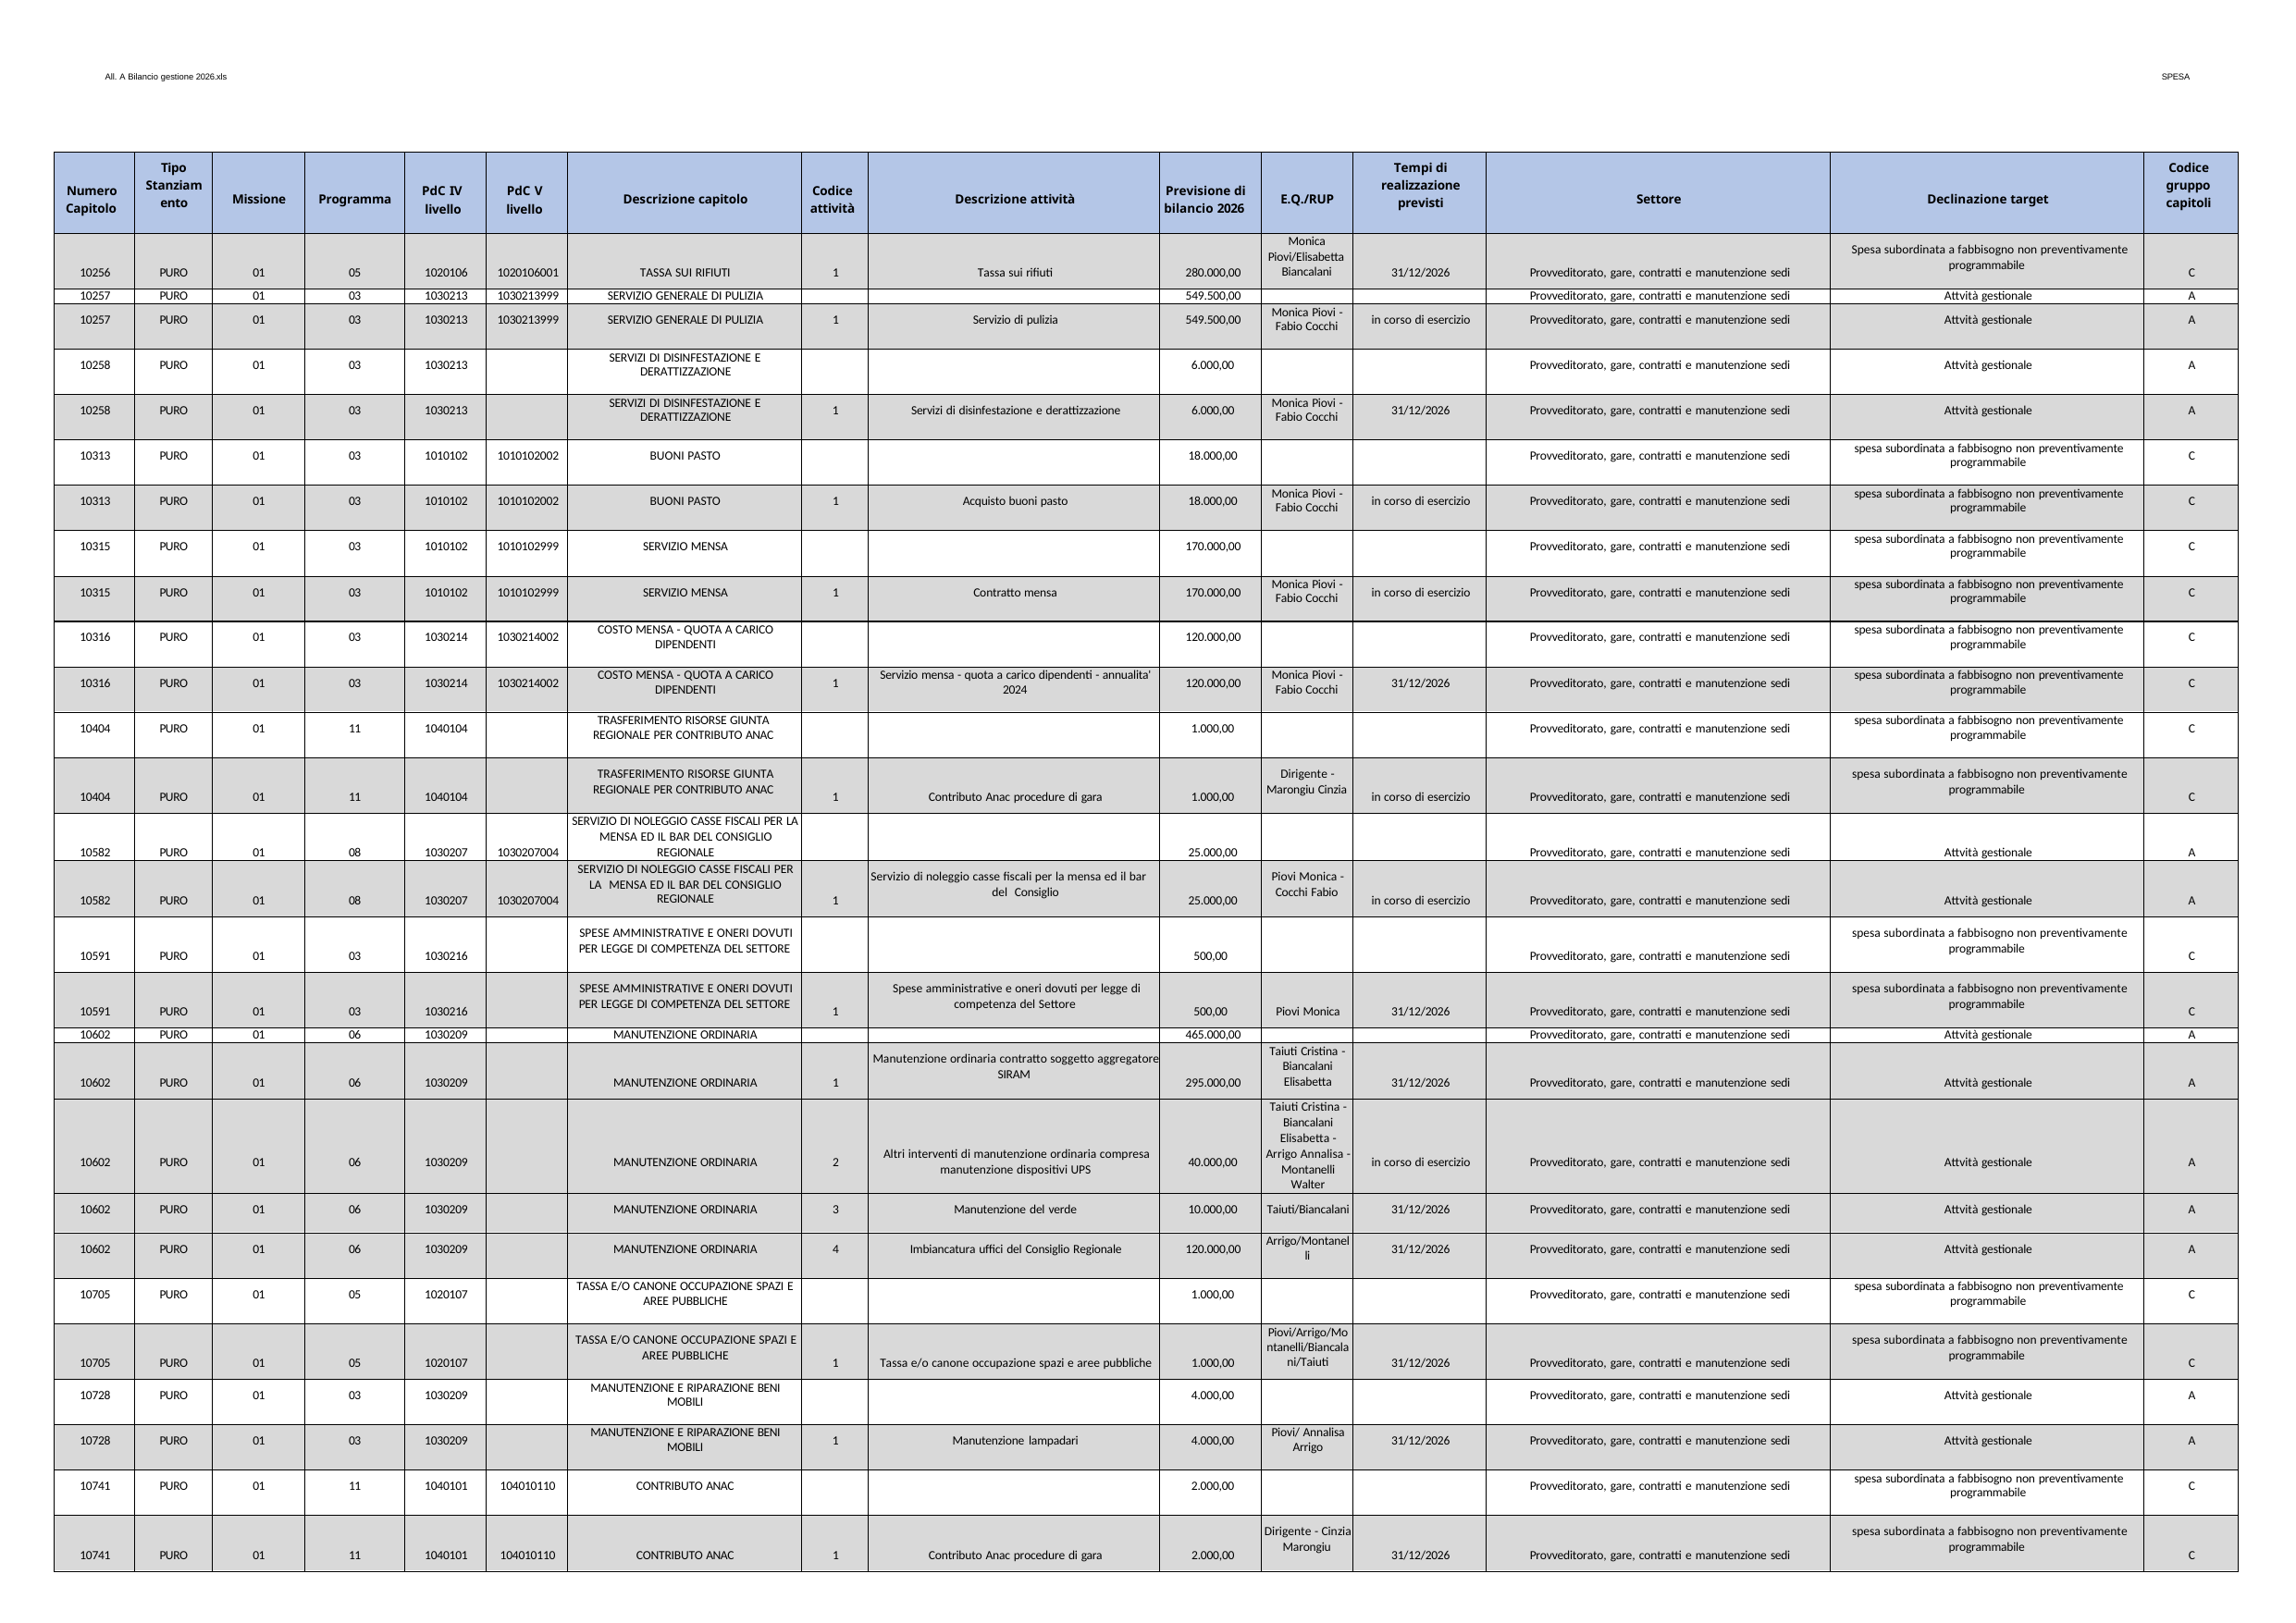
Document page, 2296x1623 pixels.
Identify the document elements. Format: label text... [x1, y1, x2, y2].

table_cell 10602 [55, 1234, 134, 1278]
table_cell Attvità gestionale [1831, 1380, 2143, 1424]
table_cell A [2144, 1234, 2238, 1278]
table_cell [1262, 1380, 1352, 1424]
table_cell SPESE AMMINISTRATIVE E ONERI DOVUTI PER LEGGE DI COMPETENZA DEL SETTORE [568, 917, 801, 972]
table_cell 01 [213, 1516, 304, 1570]
table_cell A [2144, 289, 2238, 303]
table_cell COSTO MENSA - QUOTA A CARICO DIPENDENTI [568, 622, 801, 667]
table_cell PURO [135, 486, 212, 530]
table_cell 03 [305, 668, 404, 711]
table_cell Provveditorato, gare, contratti e manutenzione sedi [1487, 1028, 1830, 1042]
table_cell 01 [213, 917, 304, 972]
table_cell 31/12/2026 [1353, 668, 1486, 711]
table_cell 1030213 [405, 289, 486, 303]
table_cell 01 [213, 758, 304, 813]
table_cell 6.000,00 [1160, 350, 1261, 394]
table_cell 1030209 [405, 1234, 486, 1278]
table_cell Attvità gestionale [1831, 1234, 2143, 1278]
table_cell Taiuti Cristina - Biancalani Elisabetta [1262, 1043, 1352, 1099]
table_cell [802, 531, 868, 575]
table_cell [869, 814, 1159, 860]
table_cell 31/12/2026 [1353, 234, 1486, 289]
table_cell [487, 395, 567, 439]
table_cell 03 [305, 1380, 404, 1424]
table_cell Provveditorato, gare, contratti e manutenzione sedi [1487, 1425, 1830, 1469]
table_cell 03 [305, 577, 404, 621]
table_cell A [2144, 1100, 2238, 1193]
table_cell 1030213 [405, 304, 486, 349]
table_cell [1353, 1028, 1486, 1042]
table_cell 03 [305, 395, 404, 439]
table_cell Piovi/ Annalisa Arrigo [1262, 1425, 1352, 1469]
table_cell 11 [305, 1470, 404, 1515]
table_cell 1.000,00 [1160, 758, 1261, 813]
table_cell [487, 713, 567, 757]
table_cell 10315 [55, 577, 134, 621]
table_cell PURO [135, 234, 212, 289]
table_cell 10602 [55, 1194, 134, 1232]
table_cell 06 [305, 1100, 404, 1193]
table_cell 104010110 [487, 1516, 567, 1570]
table_cell 10741 [55, 1470, 134, 1515]
table_cell Monica Piovi - Fabio Cocchi [1262, 486, 1352, 530]
table_cell 01 [213, 713, 304, 757]
table_cell 25.000,00 [1160, 814, 1261, 860]
table_cell C [2144, 1279, 2238, 1323]
table_cell [487, 973, 567, 1027]
table_cell 10705 [55, 1324, 134, 1379]
table_cell spesa subordinata a fabbisogno non preventivamente programmabile [1831, 577, 2143, 621]
table_cell Altri interventi di manutenzione ordinaria compresa manutenzione dispositivi UPS [869, 1100, 1159, 1193]
table_cell SERVIZI DI DISINFESTAZIONE E DERATTIZZAZIONE [568, 350, 801, 394]
table_cell PURO [135, 531, 212, 575]
table_cell 3 [802, 1194, 868, 1232]
table_cell [869, 1028, 1159, 1042]
table_header PdC IV livello [405, 153, 486, 233]
table_cell MANUTENZIONE ORDINARIA [568, 1234, 801, 1278]
table_cell MANUTENZIONE ORDINARIA [568, 1028, 801, 1042]
table_cell Provveditorato, gare, contratti e manutenzione sedi [1487, 973, 1830, 1027]
table_cell Provveditorato, gare, contratti e manutenzione sedi [1487, 668, 1830, 711]
table_cell CONTRIBUTO ANAC [568, 1470, 801, 1515]
table_cell Taiuti Cristina - Biancalani Elisabetta - Arrigo Annalisa - Montanelli Walter [1262, 1100, 1352, 1193]
table_cell 01 [213, 1194, 304, 1232]
table_cell A [2144, 395, 2238, 439]
table_cell Provveditorato, gare, contratti e manutenzione sedi [1487, 289, 1830, 303]
table_cell 1 [802, 577, 868, 621]
table_cell 18.000,00 [1160, 486, 1261, 530]
table_cell 1010102 [405, 486, 486, 530]
table_cell 31/12/2026 [1353, 1194, 1486, 1232]
table_cell 1030213 [405, 350, 486, 394]
table_cell Provveditorato, gare, contratti e manutenzione sedi [1487, 486, 1830, 530]
table_cell 01 [213, 622, 304, 667]
table_cell SERVIZIO GENERALE DI PULIZIA [568, 289, 801, 303]
table_cell 549.500,00 [1160, 289, 1261, 303]
table_cell PURO [135, 622, 212, 667]
table_cell Provveditorato, gare, contratti e manutenzione sedi [1487, 440, 1830, 485]
table_cell C [2144, 577, 2238, 621]
table_cell Attvità gestionale [1831, 350, 2143, 394]
table_cell 1010102999 [487, 531, 567, 575]
table_cell Piovi Monica - Cocchi Fabio [1262, 861, 1352, 916]
table_cell 170.000,00 [1160, 531, 1261, 575]
table_cell 01 [213, 1028, 304, 1042]
table_cell 120.000,00 [1160, 1234, 1261, 1278]
table_cell [802, 440, 868, 485]
table_cell C [2144, 531, 2238, 575]
table_cell 01 [213, 1470, 304, 1515]
table_cell spesa subordinata a fabbisogno non preventivamente programmabile [1831, 622, 2143, 667]
table_cell PURO [135, 861, 212, 916]
table_cell Attvità gestionale [1831, 1100, 2143, 1193]
table_cell [1262, 713, 1352, 757]
table_cell 1030216 [405, 973, 486, 1027]
table_cell PURO [135, 1043, 212, 1099]
table_cell 1020106 [405, 234, 486, 289]
table_cell [1262, 440, 1352, 485]
table_header E.Q./RUP [1262, 153, 1352, 233]
table_cell 1 [802, 668, 868, 711]
table_header Codice attività [802, 153, 868, 233]
table_cell 2.000,00 [1160, 1516, 1261, 1570]
table_cell 31/12/2026 [1353, 1516, 1486, 1570]
table_cell 120.000,00 [1160, 622, 1261, 667]
table_cell 40.000,00 [1160, 1100, 1261, 1193]
table_cell 01 [213, 486, 304, 530]
table_cell 10404 [55, 713, 134, 757]
table_cell [487, 1234, 567, 1278]
table_cell 1 [802, 1324, 868, 1379]
table_cell Provveditorato, gare, contratti e manutenzione sedi [1487, 395, 1830, 439]
table_cell 01 [213, 1425, 304, 1469]
table_header PdC V livello [487, 153, 567, 233]
table_cell PURO [135, 1100, 212, 1193]
table_cell 01 [213, 1279, 304, 1323]
table_cell 03 [305, 350, 404, 394]
table_cell [802, 289, 868, 303]
table_cell 1030214 [405, 622, 486, 667]
table_cell C [2144, 622, 2238, 667]
table_cell 06 [305, 1028, 404, 1042]
table_cell Manutenzione lampadari [869, 1425, 1159, 1469]
table_cell PURO [135, 713, 212, 757]
table_cell in corso di esercizio [1353, 486, 1486, 530]
table_cell 6.000,00 [1160, 395, 1261, 439]
table_cell [802, 622, 868, 667]
table_cell 1 [802, 486, 868, 530]
table_cell 4 [802, 1234, 868, 1278]
table_cell 1030209 [405, 1043, 486, 1099]
table_cell [1353, 1279, 1486, 1323]
table_cell [1262, 531, 1352, 575]
table_cell C [2144, 234, 2238, 289]
table_cell [1353, 289, 1486, 303]
table_cell Spese amministrative e oneri dovuti per legge di competenza del Settore [869, 973, 1159, 1027]
table_cell MANUTENZIONE ORDINARIA [568, 1043, 801, 1099]
table_cell 01 [213, 668, 304, 711]
table_cell Arrigo/Montanel li [1262, 1234, 1352, 1278]
table_header Tipo Stanziam ento [135, 153, 212, 233]
table_cell Provveditorato, gare, contratti e manutenzione sedi [1487, 1043, 1830, 1099]
table_cell 10741 [55, 1516, 134, 1570]
table_cell 01 [213, 1234, 304, 1278]
table_cell 01 [213, 1043, 304, 1099]
table_header Previsione di bilancio 2026 [1160, 153, 1261, 233]
table_cell Servizio mensa - quota a carico dipendenti - annualita' 2024 [869, 668, 1159, 711]
table_cell 1030214 [405, 668, 486, 711]
table_cell 05 [305, 234, 404, 289]
table_cell 1010102 [405, 531, 486, 575]
table_cell 4.000,00 [1160, 1425, 1261, 1469]
table_cell spesa subordinata a fabbisogno non preventivamente programmabile [1831, 440, 2143, 485]
table_cell 11 [305, 1516, 404, 1570]
table_cell 1 [802, 973, 868, 1027]
table_cell 08 [305, 861, 404, 916]
table_cell Provveditorato, gare, contratti e manutenzione sedi [1487, 814, 1830, 860]
table_cell 31/12/2026 [1353, 395, 1486, 439]
table_cell 1.000,00 [1160, 713, 1261, 757]
table_cell COSTO MENSA - QUOTA A CARICO DIPENDENTI [568, 668, 801, 711]
table_cell Attvità gestionale [1831, 289, 2143, 303]
table_cell spesa subordinata a fabbisogno non preventivamente programmabile [1831, 917, 2143, 972]
table_cell 1030209 [405, 1100, 486, 1193]
table_cell 1030207 [405, 861, 486, 916]
table_cell Piovi Monica [1262, 973, 1352, 1027]
table_cell spesa subordinata a fabbisogno non preventivamente programmabile [1831, 1279, 2143, 1323]
table_cell Monica Piovi - Fabio Cocchi [1262, 577, 1352, 621]
table_cell 10705 [55, 1279, 134, 1323]
table_cell Attvità gestionale [1831, 395, 2143, 439]
table_cell [1353, 531, 1486, 575]
table_cell 10315 [55, 531, 134, 575]
table_cell C [2144, 917, 2238, 972]
table_cell 4.000,00 [1160, 1380, 1261, 1424]
table_cell Provveditorato, gare, contratti e manutenzione sedi [1487, 1516, 1830, 1570]
table_cell 549.500,00 [1160, 304, 1261, 349]
table_cell A [2144, 814, 2238, 860]
table_cell [1353, 1470, 1486, 1515]
table_cell [869, 1470, 1159, 1515]
table_cell PURO [135, 973, 212, 1027]
table_cell [487, 1194, 567, 1232]
table_cell SPESE AMMINISTRATIVE E ONERI DOVUTI PER LEGGE DI COMPETENZA DEL SETTORE [568, 973, 801, 1027]
table_cell [869, 440, 1159, 485]
table_cell PURO [135, 758, 212, 813]
table_cell Tassa e/o canone occupazione spazi e aree pubbliche [869, 1324, 1159, 1379]
table_cell spesa subordinata a fabbisogno non preventivamente programmabile [1831, 1324, 2143, 1379]
table_cell 05 [305, 1279, 404, 1323]
table_cell TASSA E/O CANONE OCCUPAZIONE SPAZI E AREE PUBBLICHE [568, 1279, 801, 1323]
table_cell [1353, 917, 1486, 972]
table_cell 1030213999 [487, 289, 567, 303]
table_cell 1010102002 [487, 486, 567, 530]
table_cell 1040101 [405, 1516, 486, 1570]
table_cell Provveditorato, gare, contratti e manutenzione sedi [1487, 304, 1830, 349]
table_cell [487, 1380, 567, 1424]
table_cell 10256 [55, 234, 134, 289]
table_cell MANUTENZIONE E RIPARAZIONE BENI MOBILI [568, 1425, 801, 1469]
table_cell PURO [135, 289, 212, 303]
table_cell 1 [802, 861, 868, 916]
table_cell 10582 [55, 814, 134, 860]
table_cell 1030209 [405, 1425, 486, 1469]
table_header Codice gruppo capitoli [2144, 153, 2238, 233]
table_cell Attvità gestionale [1831, 1425, 2143, 1469]
table_cell 10257 [55, 304, 134, 349]
table_cell 1 [802, 304, 868, 349]
table_header Missione [213, 153, 304, 233]
table_header Programma [305, 153, 404, 233]
table_cell [1262, 622, 1352, 667]
table_cell 03 [305, 289, 404, 303]
table_cell 10404 [55, 758, 134, 813]
table_cell SERVIZI DI DISINFESTAZIONE E DERATTIZZAZIONE [568, 395, 801, 439]
table_cell Monica Piovi/Elisabetta Biancalani [1262, 234, 1352, 289]
table_cell 31/12/2026 [1353, 1324, 1486, 1379]
table_cell in corso di esercizio [1353, 304, 1486, 349]
table_cell 1040101 [405, 1470, 486, 1515]
table_cell [1262, 1028, 1352, 1042]
table_cell 1.000,00 [1160, 1324, 1261, 1379]
table_cell [1262, 814, 1352, 860]
table_cell Provveditorato, gare, contratti e manutenzione sedi [1487, 622, 1830, 667]
table_cell Spesa subordinata a fabbisogno non preventivamente programmabile [1831, 234, 2143, 289]
table_cell 01 [213, 440, 304, 485]
table_cell PURO [135, 917, 212, 972]
table_cell Taiuti/Biancalani [1262, 1194, 1352, 1232]
table_cell TASSA SUI RIFIUTI [568, 234, 801, 289]
table_cell 10316 [55, 622, 134, 667]
table_cell A [2144, 1043, 2238, 1099]
table_cell Attvità gestionale [1831, 861, 2143, 916]
table_cell 2 [802, 1100, 868, 1193]
table_cell 1020107 [405, 1324, 486, 1379]
table_cell 10602 [55, 1043, 134, 1099]
table_cell 01 [213, 1100, 304, 1193]
table_cell 1010102 [405, 577, 486, 621]
table_cell C [2144, 486, 2238, 530]
table_cell Contributo Anac procedure di gara [869, 1516, 1159, 1570]
table_cell PURO [135, 440, 212, 485]
table_cell Contributo Anac procedure di gara [869, 758, 1159, 813]
table_cell Imbiancatura uffici del Consiglio Regionale [869, 1234, 1159, 1278]
table_cell PURO [135, 1279, 212, 1323]
table_cell 500,00 [1160, 917, 1261, 972]
table_cell PURO [135, 1470, 212, 1515]
table_cell 10313 [55, 486, 134, 530]
table_cell PURO [135, 577, 212, 621]
table_cell [869, 350, 1159, 394]
table_cell spesa subordinata a fabbisogno non preventivamente programmabile [1831, 713, 2143, 757]
table_cell [1353, 713, 1486, 757]
table_cell Provveditorato, gare, contratti e manutenzione sedi [1487, 917, 1830, 972]
table_cell 120.000,00 [1160, 668, 1261, 711]
table_cell 1 [802, 234, 868, 289]
table_cell C [2144, 758, 2238, 813]
table_cell spesa subordinata a fabbisogno non preventivamente programmabile [1831, 973, 2143, 1027]
table_cell PURO [135, 395, 212, 439]
table_cell Provveditorato, gare, contratti e manutenzione sedi [1487, 861, 1830, 916]
table_cell spesa subordinata a fabbisogno non preventivamente programmabile [1831, 1470, 2143, 1515]
table_cell 01 [213, 861, 304, 916]
table_cell Provveditorato, gare, contratti e manutenzione sedi [1487, 1194, 1830, 1232]
table_cell 10.000,00 [1160, 1194, 1261, 1232]
table_cell 01 [213, 350, 304, 394]
table_cell 10728 [55, 1425, 134, 1469]
table_cell Monica Piovi - Fabio Cocchi [1262, 395, 1352, 439]
table_cell [1353, 1380, 1486, 1424]
table_cell PURO [135, 1324, 212, 1379]
table_cell SERVIZIO MENSA [568, 577, 801, 621]
table_cell in corso di esercizio [1353, 758, 1486, 813]
table_cell in corso di esercizio [1353, 1100, 1486, 1193]
table_cell [869, 713, 1159, 757]
table_cell [869, 289, 1159, 303]
table_cell 1040104 [405, 758, 486, 813]
table_cell CONTRIBUTO ANAC [568, 1516, 801, 1570]
table_cell 25.000,00 [1160, 861, 1261, 916]
table_cell TRASFERIMENTO RISORSE GIUNTA REGIONALE PER CONTRIBUTO ANAC [568, 758, 801, 813]
table_cell [802, 1380, 868, 1424]
table_cell Attvità gestionale [1831, 814, 2143, 860]
table_cell 10257 [55, 289, 134, 303]
table_cell Servizio di pulizia [869, 304, 1159, 349]
table_cell 10602 [55, 1100, 134, 1193]
table_cell [487, 917, 567, 972]
table_cell [487, 1028, 567, 1042]
table_cell Attvità gestionale [1831, 304, 2143, 349]
table_header Declinazione target [1831, 153, 2143, 233]
table_cell Monica Piovi - Fabio Cocchi [1262, 304, 1352, 349]
table_cell PURO [135, 1194, 212, 1232]
table_cell [1262, 1470, 1352, 1515]
table_cell 1030214002 [487, 622, 567, 667]
table_cell Provveditorato, gare, contratti e manutenzione sedi [1487, 577, 1830, 621]
table_header Descrizione capitolo [568, 153, 801, 233]
table_header Numero Capitolo [55, 153, 134, 233]
table_cell [487, 758, 567, 813]
table_cell 10258 [55, 395, 134, 439]
table_cell Attvità gestionale [1831, 1194, 2143, 1232]
table_cell Manutenzione del verde [869, 1194, 1159, 1232]
table_cell A [2144, 1028, 2238, 1042]
table_cell 465.000,00 [1160, 1028, 1261, 1042]
table_cell A [2144, 861, 2238, 916]
table_cell Provveditorato, gare, contratti e manutenzione sedi [1487, 531, 1830, 575]
table_cell C [2144, 973, 2238, 1027]
table_cell Provveditorato, gare, contratti e manutenzione sedi [1487, 350, 1830, 394]
table_cell Provveditorato, gare, contratti e manutenzione sedi [1487, 1324, 1830, 1379]
table_cell 1.000,00 [1160, 1279, 1261, 1323]
table_cell Dirigente - Cinzia Marongiu [1262, 1516, 1352, 1570]
table_cell 1030213 [405, 395, 486, 439]
table_cell 03 [305, 486, 404, 530]
table_cell PURO [135, 350, 212, 394]
table_cell 280.000,00 [1160, 234, 1261, 289]
table_cell 500,00 [1160, 973, 1261, 1027]
table_cell [487, 1324, 567, 1379]
table_cell 03 [305, 622, 404, 667]
table_cell 06 [305, 1194, 404, 1232]
table_cell Provveditorato, gare, contratti e manutenzione sedi [1487, 1279, 1830, 1323]
table_cell PURO [135, 1028, 212, 1042]
table_cell [487, 1100, 567, 1193]
table_cell PURO [135, 1380, 212, 1424]
table_cell BUONI PASTO [568, 440, 801, 485]
table_cell [1262, 350, 1352, 394]
table_cell 1 [802, 395, 868, 439]
table_cell 10316 [55, 668, 134, 711]
table_cell Contratto mensa [869, 577, 1159, 621]
table_cell spesa subordinata a fabbisogno non preventivamente programmabile [1831, 758, 2143, 813]
table_cell [869, 622, 1159, 667]
table_cell 1 [802, 1043, 868, 1099]
table_cell SERVIZIO DI NOLEGGIO CASSE FISCALI PER LA MENSA ED IL BAR DEL CONSIGLIO REGIONALE [568, 861, 801, 916]
table_cell 31/12/2026 [1353, 1043, 1486, 1099]
table_cell BUONI PASTO [568, 486, 801, 530]
table_cell 1040104 [405, 713, 486, 757]
table_cell [487, 1425, 567, 1469]
table_cell 1030209 [405, 1028, 486, 1042]
table_cell 31/12/2026 [1353, 973, 1486, 1027]
table_cell [802, 814, 868, 860]
table_cell 1 [802, 1516, 868, 1570]
table_cell 06 [305, 1234, 404, 1278]
table_cell spesa subordinata a fabbisogno non preventivamente programmabile [1831, 486, 2143, 530]
table_cell MANUTENZIONE E RIPARAZIONE BENI MOBILI [568, 1380, 801, 1424]
table_cell C [2144, 440, 2238, 485]
table_cell 10313 [55, 440, 134, 485]
table_cell 2.000,00 [1160, 1470, 1261, 1515]
table_cell 01 [213, 1380, 304, 1424]
table_cell 11 [305, 758, 404, 813]
table_cell spesa subordinata a fabbisogno non preventivamente programmabile [1831, 668, 2143, 711]
table_cell 10258 [55, 350, 134, 394]
table_cell Acquisto buoni pasto [869, 486, 1159, 530]
table_cell Attvità gestionale [1831, 1028, 2143, 1042]
table_cell C [2144, 1324, 2238, 1379]
table_cell [802, 1470, 868, 1515]
table_cell 170.000,00 [1160, 577, 1261, 621]
table_cell 03 [305, 973, 404, 1027]
table_cell 104010110 [487, 1470, 567, 1515]
table_cell 01 [213, 577, 304, 621]
table_cell 1030209 [405, 1380, 486, 1424]
table_cell Monica Piovi - Fabio Cocchi [1262, 668, 1352, 711]
table_cell 1030207004 [487, 814, 567, 860]
table_cell 06 [305, 1043, 404, 1099]
table_cell [869, 1279, 1159, 1323]
table_cell Provveditorato, gare, contratti e manutenzione sedi [1487, 1100, 1830, 1193]
table_cell 03 [305, 917, 404, 972]
table_cell C [2144, 713, 2238, 757]
table_cell 03 [305, 440, 404, 485]
table_cell 1030207 [405, 814, 486, 860]
table_cell Piovi/Arrigo/Mo ntanelli/Biancala ni/Taiuti [1262, 1324, 1352, 1379]
table_cell PURO [135, 1234, 212, 1278]
table_cell SERVIZIO DI NOLEGGIO CASSE FISCALI PER LA MENSA ED IL BAR DEL CONSIGLIO REGIONALE [568, 814, 801, 860]
table_cell [1262, 1279, 1352, 1323]
table_cell [802, 1028, 868, 1042]
table_cell TRASFERIMENTO RISORSE GIUNTA REGIONALE PER CONTRIBUTO ANAC [568, 713, 801, 757]
table_cell [802, 350, 868, 394]
table_cell Provveditorato, gare, contratti e manutenzione sedi [1487, 1470, 1830, 1515]
table_cell PURO [135, 1425, 212, 1469]
table_cell C [2144, 1516, 2238, 1570]
table_cell [487, 350, 567, 394]
table_cell 11 [305, 713, 404, 757]
table_cell 1 [802, 758, 868, 813]
table_header Settore [1487, 153, 1830, 233]
table_cell in corso di esercizio [1353, 861, 1486, 916]
table_cell 1010102 [405, 440, 486, 485]
table_cell 1030214002 [487, 668, 567, 711]
table_cell TASSA E/O CANONE OCCUPAZIONE SPAZI E AREE PUBBLICHE [568, 1324, 801, 1379]
table_cell 10602 [55, 1028, 134, 1042]
table_cell PURO [135, 1516, 212, 1570]
table_cell 03 [305, 304, 404, 349]
table_cell SERVIZIO GENERALE DI PULIZIA [568, 304, 801, 349]
table_cell Provveditorato, gare, contratti e manutenzione sedi [1487, 234, 1830, 289]
table_cell Tassa sui rifiuti [869, 234, 1159, 289]
table_cell [1353, 814, 1486, 860]
table_cell in corso di esercizio [1353, 577, 1486, 621]
table_cell [802, 713, 868, 757]
table_cell PURO [135, 304, 212, 349]
table_cell [869, 531, 1159, 575]
table_cell spesa subordinata a fabbisogno non preventivamente programmabile [1831, 531, 2143, 575]
table_cell 01 [213, 814, 304, 860]
table_cell [1262, 289, 1352, 303]
table_cell 01 [213, 289, 304, 303]
table_cell [802, 917, 868, 972]
table_cell 1030213999 [487, 304, 567, 349]
table_cell 1020106001 [487, 234, 567, 289]
table_cell [1353, 350, 1486, 394]
table_cell 10591 [55, 973, 134, 1027]
table_cell 05 [305, 1324, 404, 1379]
table_cell spesa subordinata a fabbisogno non preventivamente programmabile [1831, 1516, 2143, 1570]
table_cell 1030216 [405, 917, 486, 972]
table_cell Provveditorato, gare, contratti e manutenzione sedi [1487, 758, 1830, 813]
table_cell 18.000,00 [1160, 440, 1261, 485]
table_cell 01 [213, 395, 304, 439]
table_cell Provveditorato, gare, contratti e manutenzione sedi [1487, 713, 1830, 757]
table_cell 01 [213, 234, 304, 289]
table_cell [869, 1380, 1159, 1424]
table_cell Servizi di disinfestazione e derattizzazione [869, 395, 1159, 439]
table_cell C [2144, 1470, 2238, 1515]
table_cell 10728 [55, 1380, 134, 1424]
table_cell 1010102999 [487, 577, 567, 621]
table_cell Provveditorato, gare, contratti e manutenzione sedi [1487, 1380, 1830, 1424]
table_cell 10582 [55, 861, 134, 916]
table_cell MANUTENZIONE ORDINARIA [568, 1194, 801, 1232]
table_cell 1030207004 [487, 861, 567, 916]
table_cell 08 [305, 814, 404, 860]
table_cell PURO [135, 814, 212, 860]
table_cell Provveditorato, gare, contratti e manutenzione sedi [1487, 1234, 1830, 1278]
table_cell [1262, 917, 1352, 972]
table_cell [487, 1279, 567, 1323]
table_cell A [2144, 350, 2238, 394]
table_cell [802, 1279, 868, 1323]
table_cell 1020107 [405, 1279, 486, 1323]
table_cell [1353, 622, 1486, 667]
table_cell 01 [213, 304, 304, 349]
table_cell [1353, 440, 1486, 485]
table_cell A [2144, 304, 2238, 349]
table_cell 1 [802, 1425, 868, 1469]
table_cell 295.000,00 [1160, 1043, 1261, 1099]
table_cell A [2144, 1380, 2238, 1424]
table_cell 31/12/2026 [1353, 1234, 1486, 1278]
table_cell SERVIZIO MENSA [568, 531, 801, 575]
table_cell Dirigente - Marongiu Cinzia [1262, 758, 1352, 813]
table_cell A [2144, 1194, 2238, 1232]
table_cell 01 [213, 1324, 304, 1379]
table_cell 03 [305, 1425, 404, 1469]
table_cell C [2144, 668, 2238, 711]
table_cell Servizio di noleggio casse fiscali per la mensa ed il bar del Consiglio [869, 861, 1159, 916]
table_cell [487, 1043, 567, 1099]
table_cell 01 [213, 531, 304, 575]
table_header Tempi di realizzazione previsti [1353, 153, 1486, 233]
table_cell 1010102002 [487, 440, 567, 485]
table_cell MANUTENZIONE ORDINARIA [568, 1100, 801, 1193]
table_cell Manutenzione ordinaria contratto soggetto aggregatore SIRAM [869, 1043, 1159, 1099]
table_cell [869, 917, 1159, 972]
table_cell 10591 [55, 917, 134, 972]
table_cell 03 [305, 531, 404, 575]
table_cell 01 [213, 973, 304, 1027]
table_cell 31/12/2026 [1353, 1425, 1486, 1469]
table_cell A [2144, 1425, 2238, 1469]
table_cell PURO [135, 668, 212, 711]
table_cell Attvità gestionale [1831, 1043, 2143, 1099]
table_cell 1030209 [405, 1194, 486, 1232]
table_header Descrizione attività [869, 153, 1159, 233]
